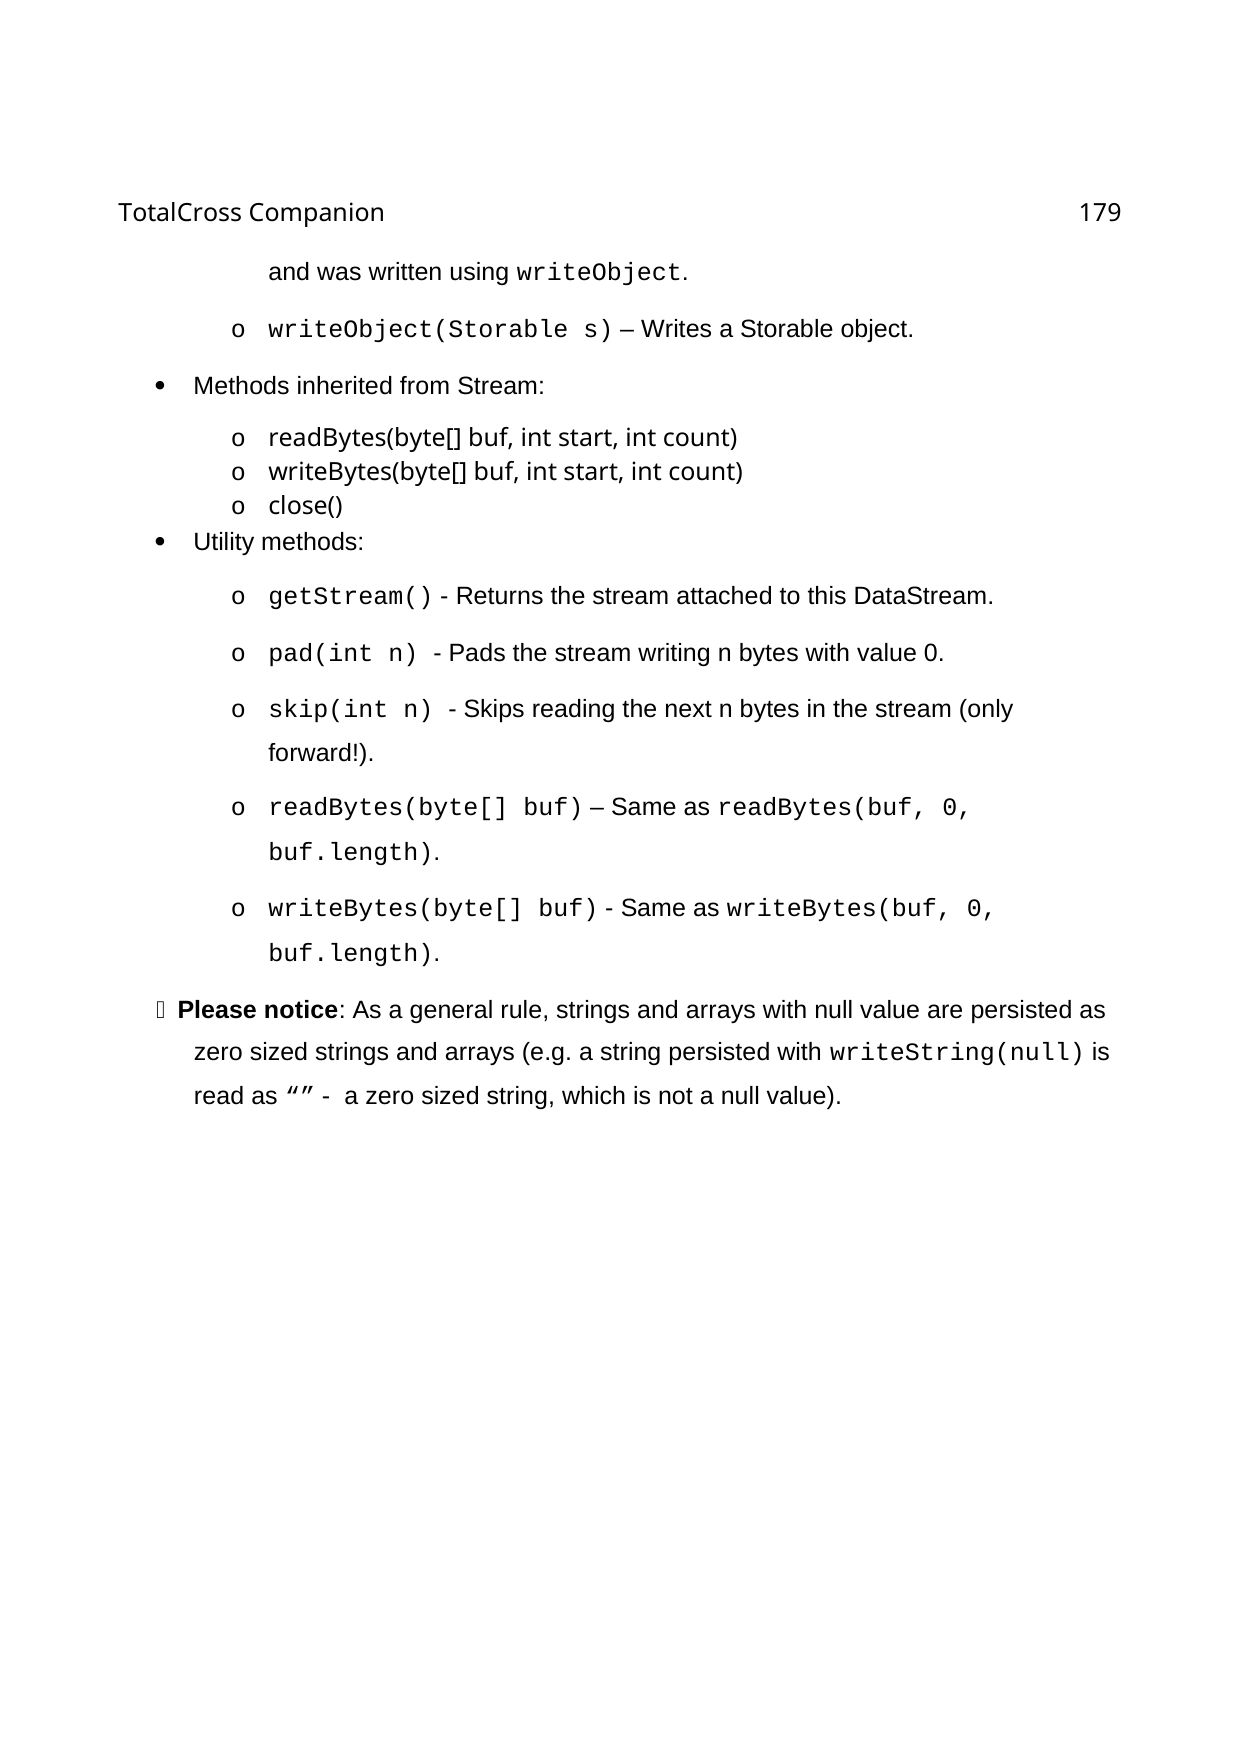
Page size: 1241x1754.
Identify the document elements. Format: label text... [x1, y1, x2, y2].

list readBytes(byte[] buf, int start, int count) [231, 420, 1122, 454]
list readBytes(byte[] buf) – Same as readBytes(buf, 0, buf.length). [231, 793, 1122, 867]
list pad(int n) - Pads the stream writing n bytes with value 0. [231, 638, 1122, 668]
list Methods inherited from Stream: [156, 372, 1122, 400]
list writeObject(Storable s) – Writes a Storable object. [231, 315, 1122, 345]
list writeBytes(byte[] buf, int start, int count) [231, 454, 1122, 488]
list close() [231, 488, 1122, 522]
list getStream() - Returns the stream attached to this DataStream. [231, 582, 1122, 612]
list Utility methods: [156, 528, 1122, 556]
list skip(int n) - Skips reading the next n bytes in the stream (only forward!). [231, 695, 1122, 767]
list writeBytes(byte[] buf) - Same as writeBytes(buf, 0, buf.length). [231, 894, 1122, 969]
list Please notice: As a general rule, strings and arrays with null value are persisted as zero sized strings and arrays (e.g. a string persisted with writeString(null) is read as “” - a zero sized string, which is not a null value). [156, 996, 1122, 1112]
list and was written using writeObject. [231, 258, 1122, 288]
